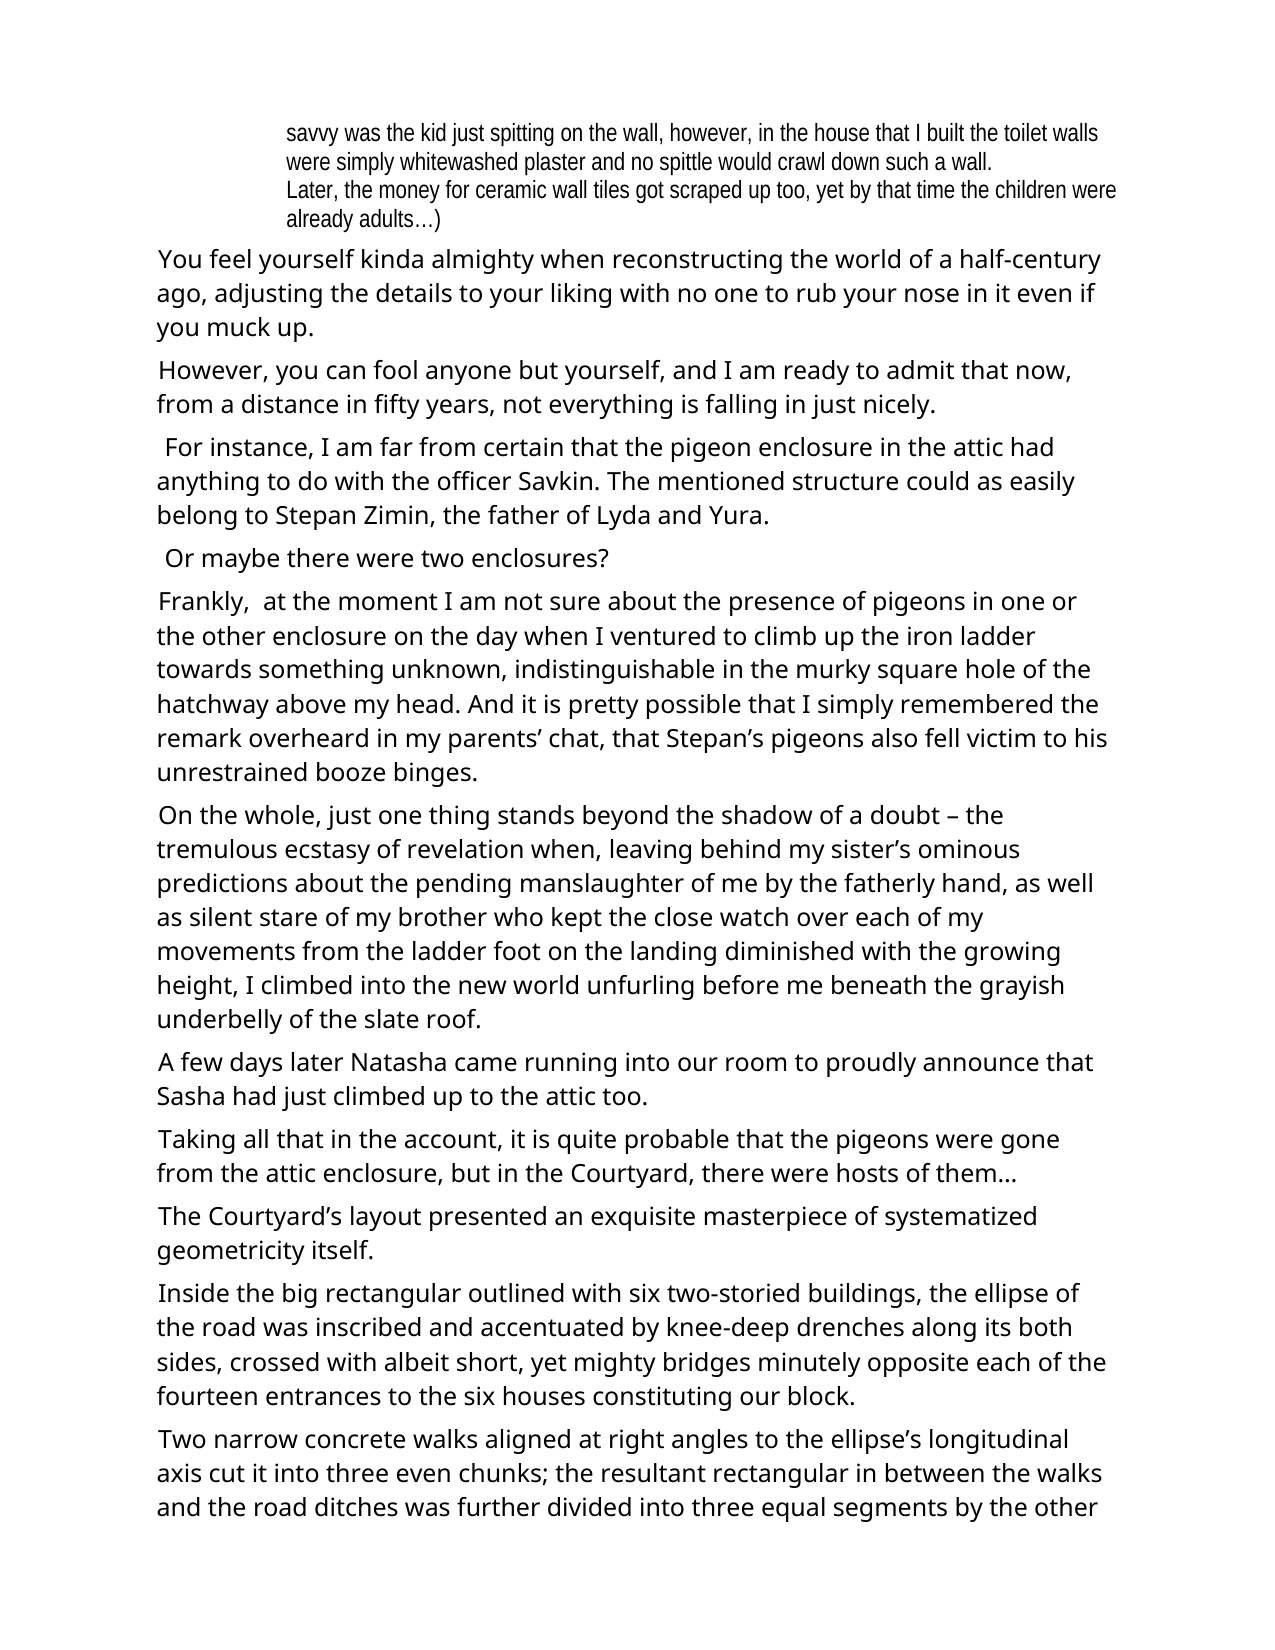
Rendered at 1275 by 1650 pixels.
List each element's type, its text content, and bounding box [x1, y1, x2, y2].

text However, you can fool anyone but yourself, and I am ready to admit that now, from a distance in fifty years, not everything is falling in just nicely. [156, 353, 1118, 421]
text The Courtyard’s layout presented an exquisite masterpiece of systematized geometricity itself. [156, 1199, 1118, 1267]
text For instance, I am far from certain that the pigeon enclosure in the attic had anything to do with the officer Savkin. The mentioned structure could as easily belong to Stepan Zimin, the father of Lyda and Yura. [156, 430, 1118, 532]
text A few days later Natasha came running into our room to proudly announce that Sasha had just climbed up to the attic too. [156, 1045, 1118, 1113]
text Taking all that in the account, it is quite probable that the pigeons were gone from the attic enclosure, but in the Courtyard, there were hosts of them… [156, 1122, 1118, 1190]
list Later, the money for ceramic wall tiles got scraped up too, yet by that time the children were already adults…) [286, 175, 1118, 233]
text Frankly, at the moment I am not sure about the presence of pigeons in one or the other enclosure on the day when I ventured to climb up the iron ladder towards something unknown, indistinguishable in the murky square hole of the hatchway above my head. And it is pretty possible that I simply remembered the remark overheard in my parents’ chat, that Stepan’s pigeons also fell victim to his unrestrained booze binges. [156, 584, 1118, 788]
text Two narrow concrete walks aligned at right angles to the ellipse’s longitudinal axis cut it into three even chunks; the resultant rectangular in between the walks and the road ditches was further divided into three equal segments by the other [156, 1421, 1118, 1523]
text On the whole, just one thing stands beyond the shadow of a doubt – the tremulous ecstasy of revelation when, leaving behind my sister’s ominous predictions about the pending manslaughter of me by the fatherly hand, as well as silent stare of my brother who kept the close watch over each of my movements from the ladder foot on the landing diminished with the growing height, I climbed into the new world unfurling before me beneath the grayish underbelly of the slate roof. [156, 797, 1118, 1036]
text Inside the big rectangular outlined with six two-storied buildings, the ellipse of the road was inscribed and accentuated by knee-deep drenches along its both sides, crossed with albeit short, yet mighty bridges minutely opposite each of the fourteen entrances to the six houses constituting our block. [156, 1276, 1118, 1412]
list savvy was the kid just spitting on the wall, however, in the house that I built the toilet walls were simply whitewashed plaster and no spittle would crawl down such a wall. [286, 118, 1118, 175]
text Or maybe there were two enclosures? [156, 541, 1118, 575]
text You feel yourself kinda almighty when reconstructing the world of a half-century ago, adjusting the details to your liking with no one to rub your nose in it even if you muck up. [156, 242, 1118, 344]
